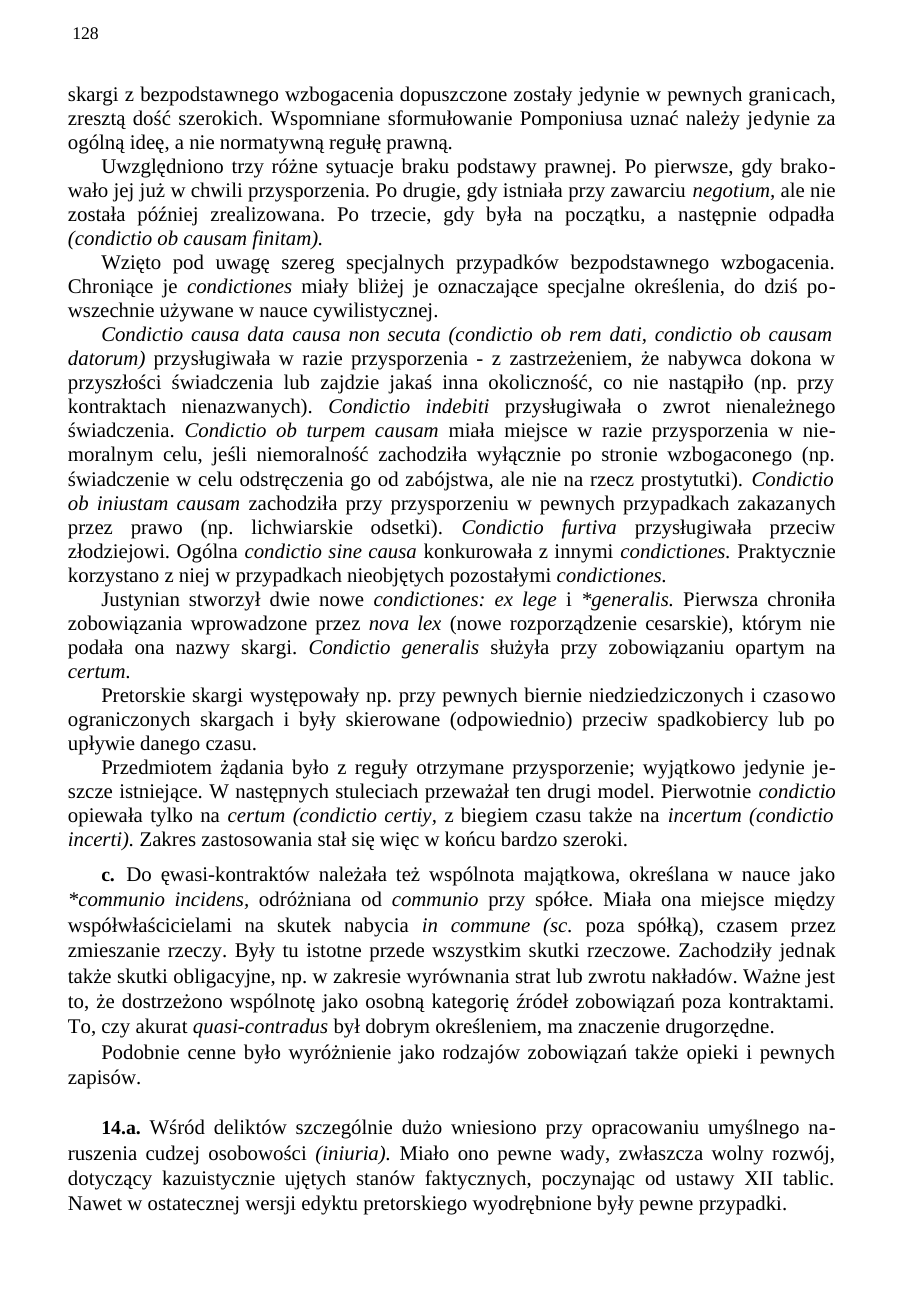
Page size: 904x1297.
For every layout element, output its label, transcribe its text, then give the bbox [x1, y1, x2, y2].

text Podobnie cenne było wyróżnienie jako rodzajów zobowiązań także opieki i pewnych zapisów. [68, 1040, 836, 1089]
text Wzięto pod uwagę szereg specjalnych przypadków bezpodstawnego wzbogacenia. Chroniące je condictiones miały bliżej je oznaczające specjalne określenia, do dziś po­wszechnie używane w nauce cywilistycznej. [68, 250, 836, 322]
text 128 [72, 23, 102, 43]
text Przedmiotem żądania było z reguły otrzymane przysporzenie; wyjątkowo jedynie je­szcze istniejące. W następnych stuleciach przeważał ten drugi model. Pierwotnie con­dictio opiewała tylko na certum (condictio certiy, z biegiem czasu także na incertum (condictio incerti). Zakres zastosowania stał się więc w końcu bardzo szeroki. [68, 755, 836, 851]
list a. Wśród deliktów szczególnie dużo wniesiono przy opracowaniu umyślnego na­ruszenia cudzej osobowości (iniuria). Miało ono pewne wady, zwłaszcza wolny rozwój, dotyczący kazuistycznie ujętych stanów faktycznych, poczynając od ustawy XII tablic. Nawet w ostatecznej wersji edyktu pretorskiego wyodrębnione były pewne przypadki. [68, 1115, 836, 1215]
text Condictio causa data causa non secuta (condictio ob rem dati, condictio ob causam datorum) przysługiwała w razie przysporzenia - z zastrzeżeniem, że nabywca dokona w przyszłości świadczenia lub zajdzie jakaś inna okoliczność, co nie nastąpiło (np. przy kontraktach nienazwanych). Condictio indebiti przysługiwała o zwrot nienależnego świadczenia. Condictio ob turpem causam miała miejsce w razie przysporzenia w nie­moralnym celu, jeśli niemoralność zachodziła wyłącznie po stronie wzbogaconego (np. świadczenie w celu odstręczenia go od zabójstwa, ale nie na rzecz prostytutki). Condic­tio ob iniustam causam zachodziła przy przysporzeniu w pewnych przypadkach zakaza­nych przez prawo (np. lichwiarskie odsetki). Condictio furtiva przysługiwała przeciw złodziejowi. Ogólna condictio sine causa konkurowała z innymi condictiones. Praktycz­nie korzystano z niej w przypadkach nieobjętych pozostałymi condictiones. [68, 322, 836, 587]
text Justynian stworzył dwie nowe condictiones: ex lege i *generalis. Pierwsza chroniła zobowiązania wprowadzone przez nova lex (nowe rozporządzenie cesarskie), którym nie podała ona nazwy skargi. Condictio generalis służyła przy zobowiązaniu opartym na certum. [68, 587, 836, 683]
text Pretorskie skargi występowały np. przy pewnych biernie niedziedziczonych i czaso­wo ograniczonych skargach i były skierowane (odpowiednio) przeciw spadkobiercy lub po upływie danego czasu. [68, 683, 836, 755]
text Uwzględniono trzy różne sytuacje braku podstawy prawnej. Po pierwsze, gdy brako­wało jej już w chwili przysporzenia. Po drugie, gdy istniała przy zawarciu negotium, ale nie została później zrealizowana. Po trzecie, gdy była na początku, a następnie odpadła (condictio ob causam finitam). [68, 154, 836, 250]
text skargi z bezpodstawnego wzbogacenia dopuszczone zostały jedynie w pewnych grani­cach, zresztą dość szerokich. Wspomniane sformułowanie Pomponiusa uznać należy je­dynie za ogólną ideę, a nie normatywną regułę prawną. [68, 81, 836, 154]
list Do ęwasi-kontraktów należała też wspólnota majątkowa, określana w nauce jako *communio incidens, odróżniana od communio przy spółce. Miała ona miejsce między współwłaścicielami na skutek nabycia in commune (sc. poza spółką), czasem przez zmieszanie rzeczy. Były tu istotne przede wszystkim skutki rzeczowe. Zachodziły jed­nak także skutki obligacyjne, np. w zakresie wyrównania strat lub zwrotu nakładów. Ważne jest to, że dostrzeżono wspólnotę jako osobną kategorię źródeł zobowiązań poza kontraktami. To, czy akurat quasi-contradus był dobrym określeniem, ma znaczenie drugorzędne. [68, 862, 836, 1038]
